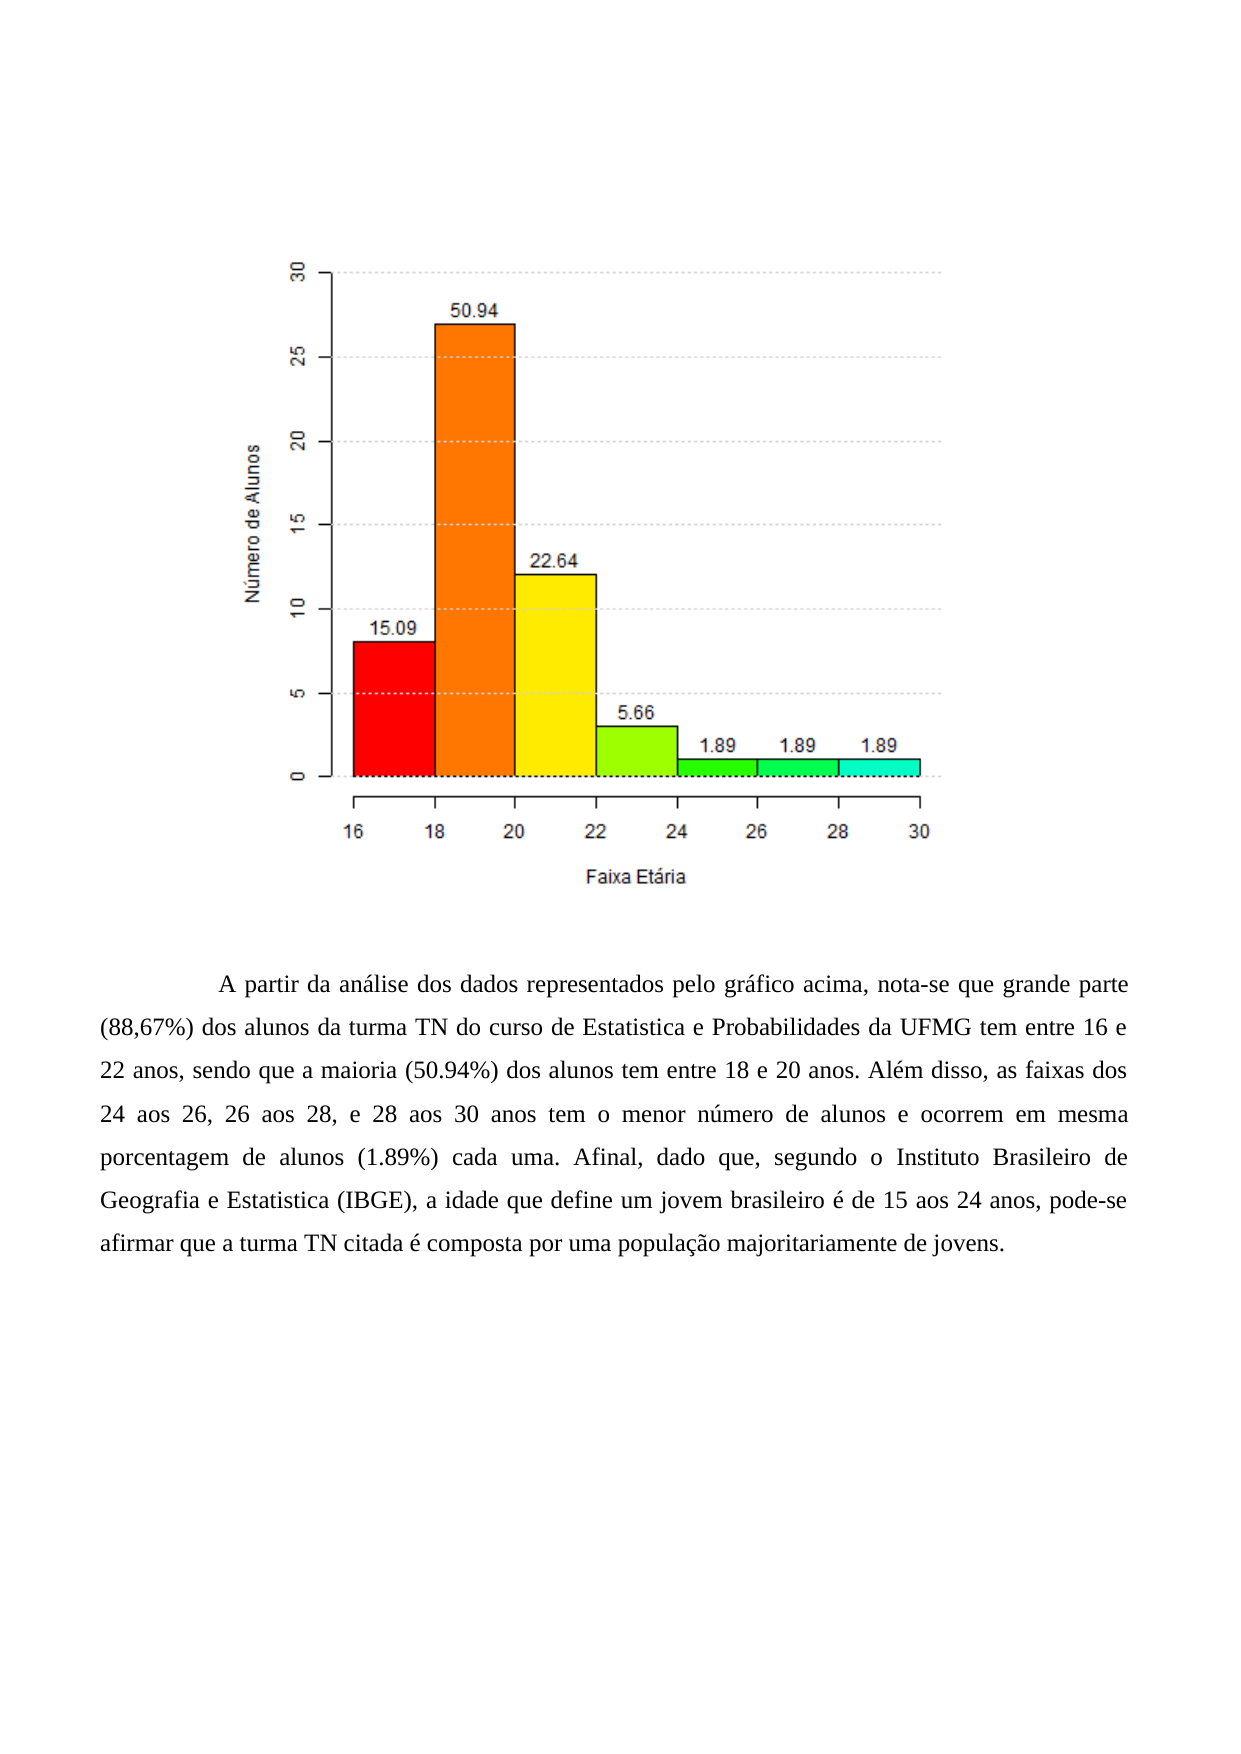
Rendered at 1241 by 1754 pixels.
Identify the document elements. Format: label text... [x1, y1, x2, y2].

text A partir da análise dos dados representados pelo gráfico acima, nota-se que grande parte (88,67%) dos alunos da turma TN do curso de Estatistica e Probabilidades da UFMG tem entre 16 e 22 anos, sendo que a maioria (50.94%) dos alunos tem entre 18 e 20 anos. Além disso, as faixas dos 24 aos 26, 26 aos 28, e 28 aos 30 anos tem o menor número de alunos e ocorrem em mesma porcentagem de alunos (1.89%) cada uma. Afinal, dado que, segundo o Instituto Brasileiro de Geografia e Estatistica (IBGE), a idade que define um jovem brasileiro é de 15 aos 24 anos, pode-se afirmar que a turma TN citada é composta por uma população majoritariamente de jovens. [100, 969, 1130, 1257]
picture [239, 161, 990, 912]
